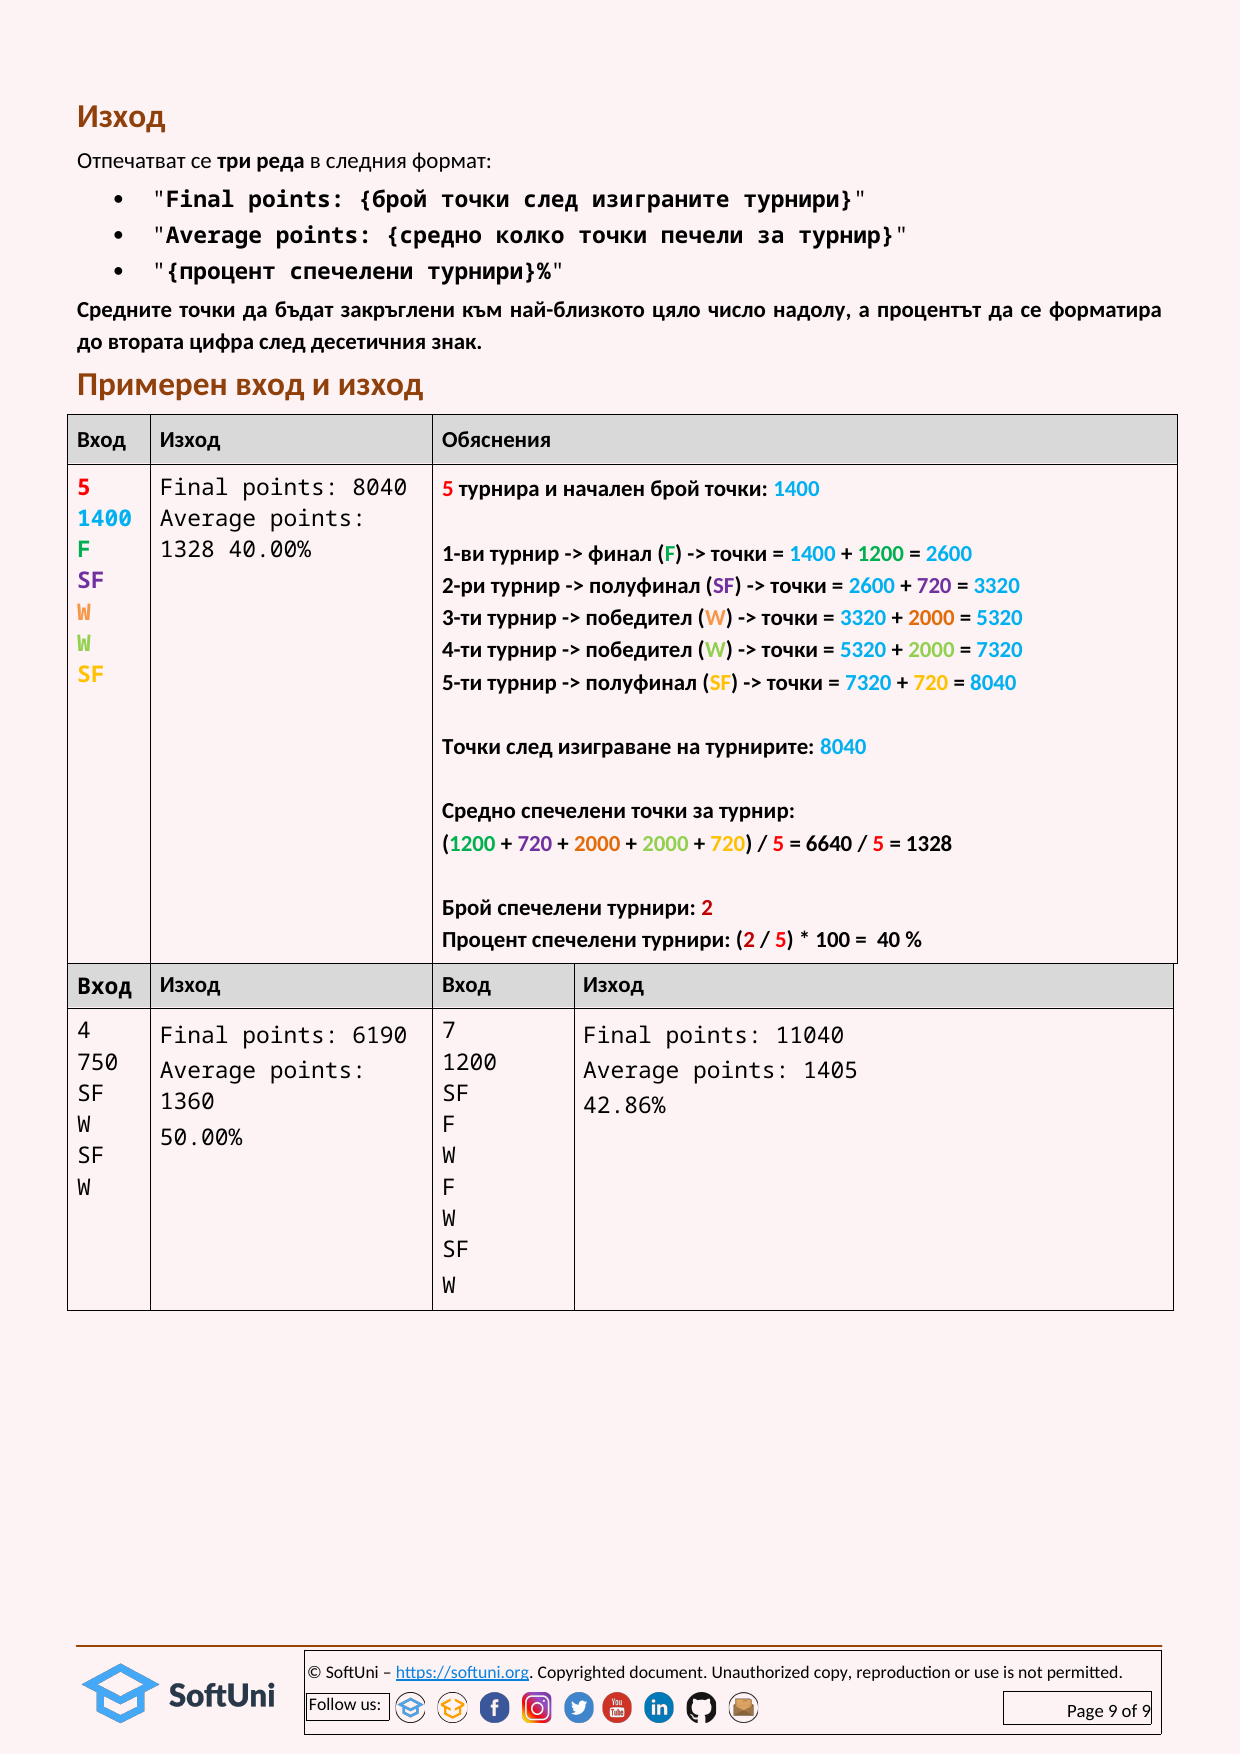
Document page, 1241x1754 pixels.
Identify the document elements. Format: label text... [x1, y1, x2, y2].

subtitle Примерен вход и изход [77, 363, 1163, 404]
picture [686, 1692, 717, 1723]
table_header Обяснения [433, 415, 1177, 463]
table_cell 5 турнира и начален брой точки: 1400 1-ви турнир -> финал (F) -> точки = 1400 + 1200 = 2600 2-ри турнир -> полуфинал (SF) -> точки = 2600 + 720 = 3320 3-ти турнир -> победител (W) -> точки = 3320 + 2000 = 5320 4-ти турнир -> победител (W) -> точки = 5320 + 2000 = 7320 5-ти турнир -> полуфинал (SF) -> точки = 7320 + 720 = 8040 Точки след изиграване на турнирите: 8040 Средно спечелени точки за турнир: (1200 + 720 + 2000 + 2000 + 720) / 5 = 6640 / 5 = 1328 Брой спечелени турнири: 2 Процент спечелени турнири: (2 / 5) * 100 = 40 % [433, 465, 1177, 963]
picture [665, 1714, 674, 1723]
table_cell Final points: 8040 Average points: 1328 40.00% [151, 465, 432, 963]
picture [728, 1692, 759, 1723]
picture [644, 1714, 653, 1723]
table_header Вход [68, 415, 150, 463]
table_cell Final points: 6190 Average points: 1360 50.00% [151, 1009, 432, 1310]
table_cell 7 1200 SF F W F W SF W [433, 1009, 574, 1310]
picture [522, 1692, 552, 1723]
list "Average points: {средно колко точки печели за турнир}" [114, 219, 1163, 250]
table_cell 4 750 SF W SF W [68, 1009, 150, 1310]
picture [644, 1692, 653, 1701]
text Средните точки да бъдат закръглени към най-близкото цяло число надолу, а процентът да се форматира до втората цифра след десетичния знак. [77, 295, 1163, 355]
list "Final points: {брой точки след изиграните турнири}" [114, 183, 1163, 214]
picture [75, 1658, 281, 1729]
table_cell Вход [68, 964, 150, 1007]
list "{процент спечелени турнири}%" [114, 254, 1163, 286]
picture [665, 1692, 674, 1701]
picture [602, 1692, 632, 1723]
picture [480, 1692, 510, 1723]
table_cell Вход [433, 964, 574, 1007]
table_cell Final points: 11040 Average points: 1405 42.86% [575, 1009, 1173, 1310]
table_cell Изход [575, 964, 1173, 1007]
picture [437, 1692, 468, 1723]
subtitle Изход [77, 95, 1163, 136]
picture [658, 1705, 667, 1714]
table_cell 5 1400 F SF W W SF [68, 465, 150, 963]
text Отпечатват се три реда в следния формат: [77, 146, 1163, 174]
table_cell Изход [151, 964, 432, 1007]
table_header Изход [151, 415, 432, 463]
picture [564, 1692, 594, 1723]
picture [395, 1692, 425, 1723]
